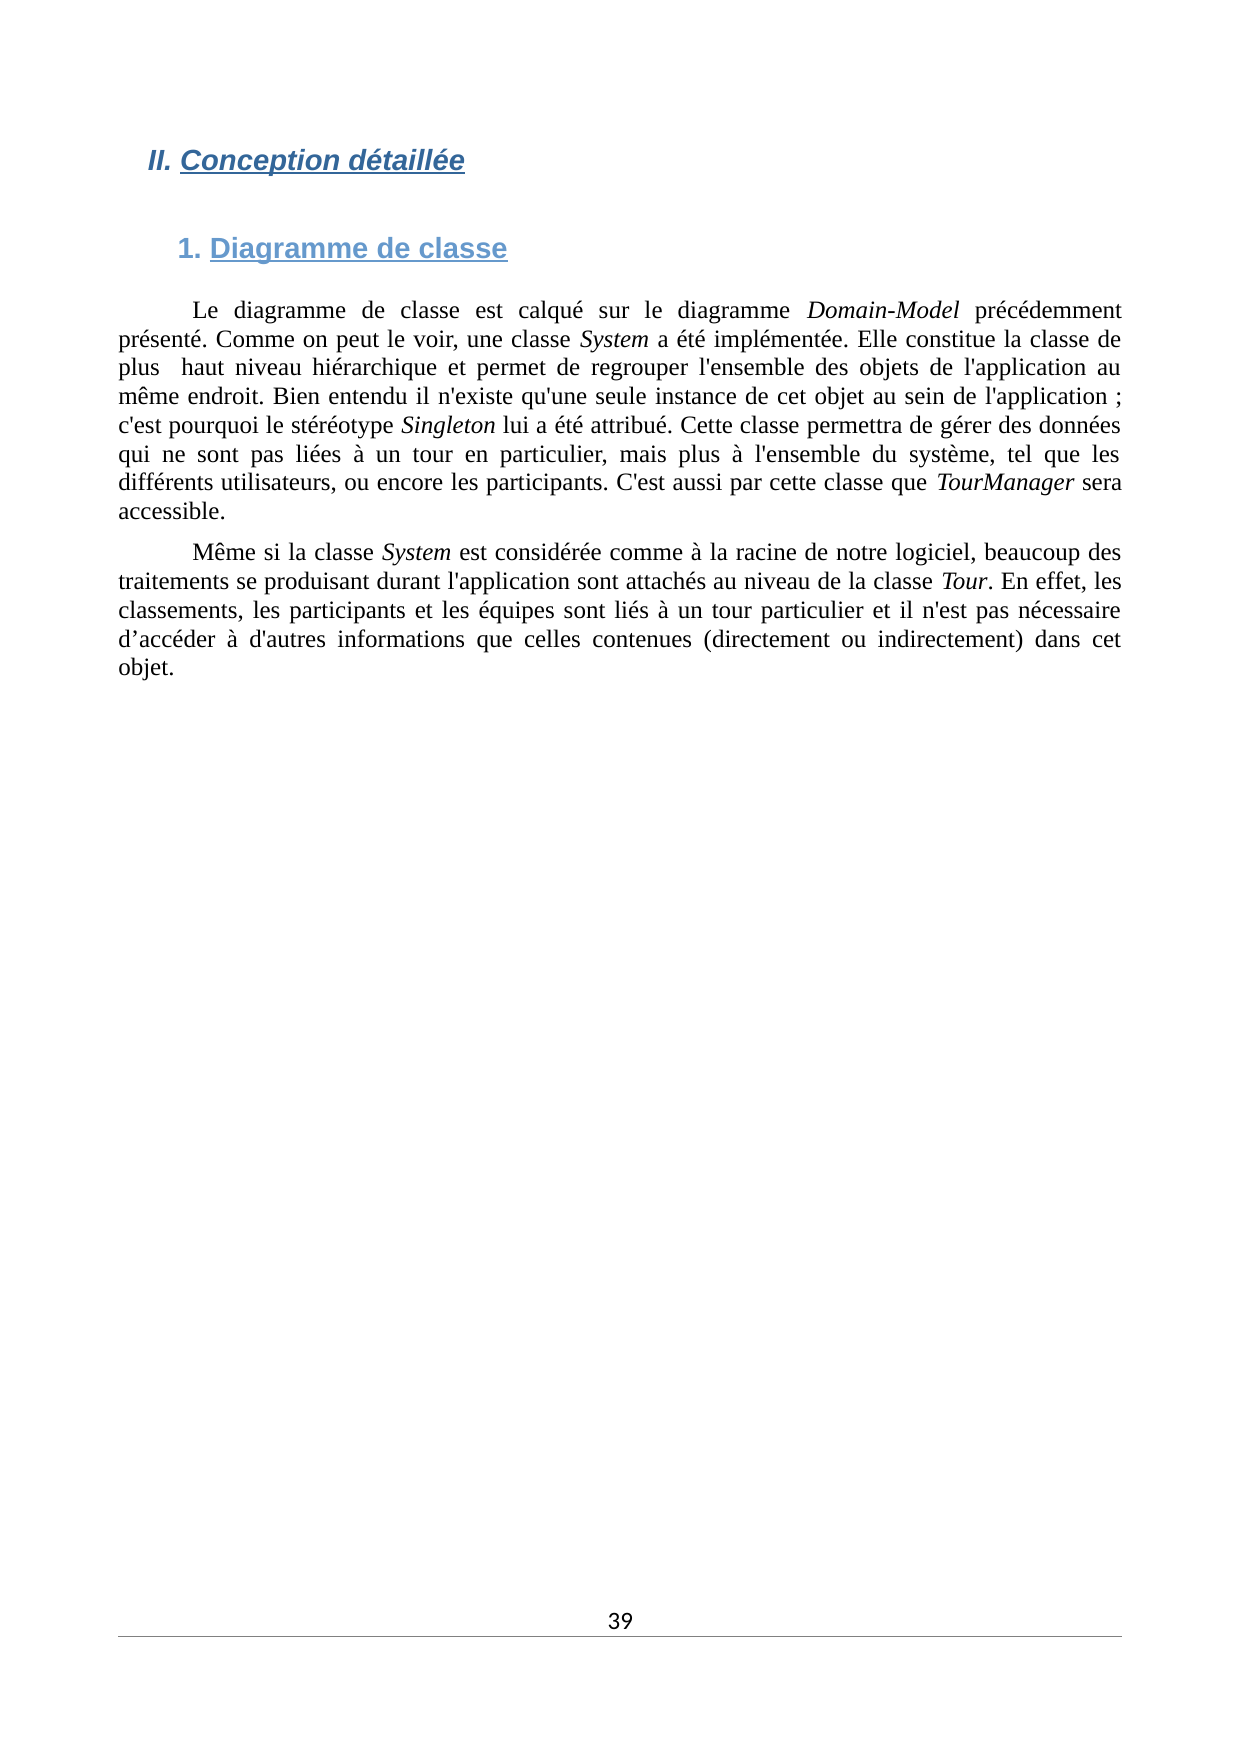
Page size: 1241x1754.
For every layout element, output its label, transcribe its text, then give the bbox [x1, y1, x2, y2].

text Même si la classe System est considérée comme à la racine de notre logiciel, beaucoup des traitements se produisant durant l'application sont attachés au niveau de la classe Tour. En effet, les classements, les participants et les équipes sont liés à un tour particulier et il n'est pas nécessaire d’accéder à d'autres informations que celles contenues (directement ou indirectement) dans cet objet. [118, 537, 1122, 681]
subtitle Conception détaillée [148, 143, 1122, 176]
text Le diagramme de classe est calqué sur le diagramme Domain-Model précédemment présenté. Comme on peut le voir, une classe System a été implémentée. Elle constitue la classe de plus haut niveau hiérarchique et permet de regrouper l'ensemble des objets de l'application au même endroit. Bien entendu il n'existe qu'une seule instance de cet objet au sein de l'application ; c'est pourquoi le stéréotype Singleton lui a été attribué. Cette classe permettra de gérer des données qui ne sont pas liées à un tour en particulier, mais plus à l'ensemble du système, tel que les différents utilisateurs, ou encore les participants. C'est aussi par cette classe que TourManager sera accessible. [118, 295, 1122, 525]
subtitle Diagramme de classe [177, 231, 1122, 265]
